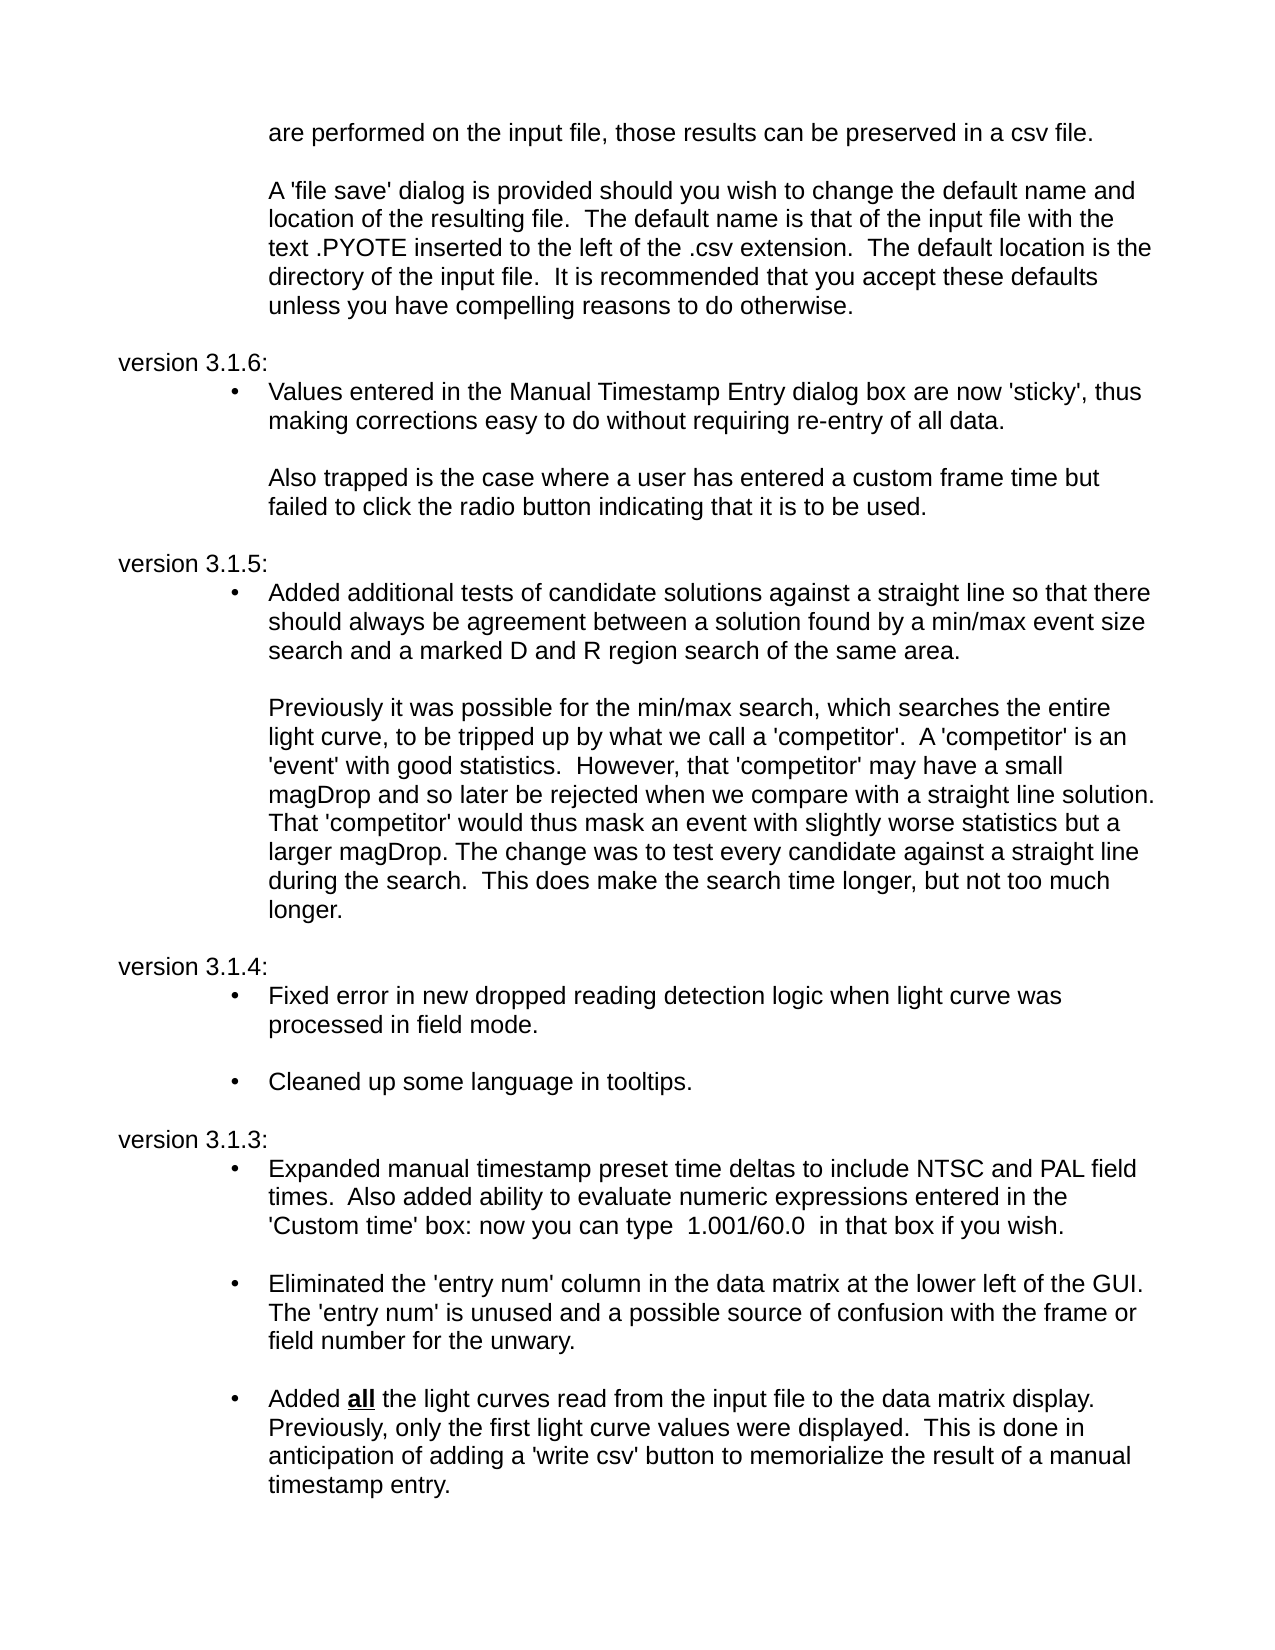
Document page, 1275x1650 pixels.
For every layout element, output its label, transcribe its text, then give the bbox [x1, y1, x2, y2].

text version 3.1.4: [118, 952, 1157, 981]
text version 3.1.5: [118, 549, 1157, 578]
list Eliminated the 'entry num' column in the data matrix at the lower left of the GUI. The 'entry num' is unused and a possible source of confusion with the frame or field number for the unwary. [231, 1269, 1157, 1384]
list Fixed error in new dropped reading detection logic when light curve was processed in field mode. [231, 981, 1157, 1067]
list Added all the light curves read from the input file to the data matrix display. Previously, only the first light curve values were displayed. This is done in anticipation of adding a 'write csv' button to memorialize the result of a manual timestamp entry. [231, 1384, 1157, 1528]
list Added additional tests of candidate solutions against a straight line so that there should always be agreement between a solution found by a min/max event size search and a marked D and R region search of the same area. Previously it was possible for the min/max search, which searches the entire light curve, to be tripped up by what we call a 'competitor'. A 'competitor' is an 'event' with good statistics. However, that 'competitor' may have a small magDrop and so later be rejected when we compare with a straight line solution. That 'competitor' would thus mask an event with slightly worse statistics but a larger magDrop. The change was to test every candidate against a straight line during the search. This does make the search time longer, but not too much longer. [231, 578, 1157, 952]
list Also trapped is the case where a user has entered a custom frame time but failed to click the radio button indicating that it is to be used. [231, 434, 1157, 549]
list are performed on the input file, those results can be preserved in a csv file. A 'file save' dialog is provided should you wish to change the default name and location of the resulting file. The default name is that of the input file with the text .PYOTE inserted to the left of the .csv extension. The default location is the directory of the input file. It is recommended that you accept these defaults unless you have compelling reasons to do otherwise. [231, 118, 1157, 348]
list Cleaned up some language in tooltips. [231, 1067, 1157, 1125]
list Expanded manual timestamp preset time deltas to include NTSC and PAL field times. Also added ability to evaluate numeric expressions entered in the 'Custom time' box: now you can type 1.001/60.0 in that box if you wish. [231, 1153, 1157, 1269]
list Values entered in the Manual Timestamp Entry dialog box are now 'sticky', thus making corrections easy to do without requiring re-entry of all data. [231, 377, 1157, 434]
text version 3.1.3: [118, 1125, 1157, 1153]
text version 3.1.6: [118, 348, 1157, 377]
